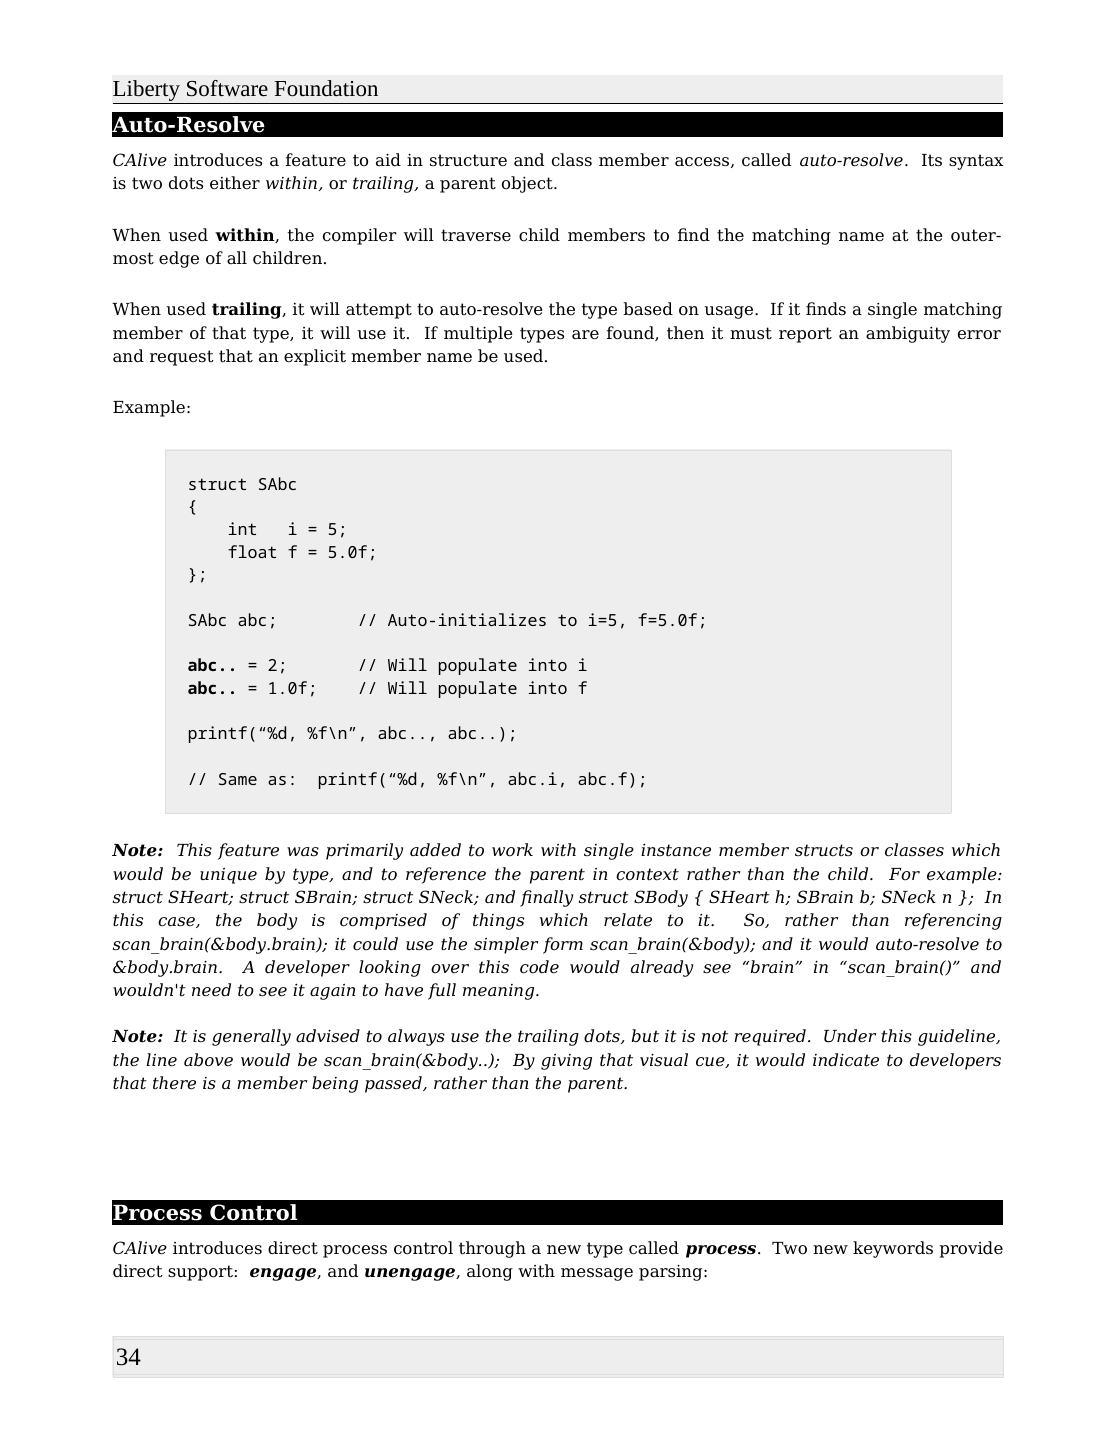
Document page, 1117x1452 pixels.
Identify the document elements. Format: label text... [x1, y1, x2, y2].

text When used within, the compiler will traverse child members to find the matching name at the outer-most edge of all children. [112, 225, 1003, 268]
text struct SAbc { int i = 5; float f = 5.0f; }; SAbc abc; // Auto-initializes to i=5, f=5.0f; abc.. = 2; // Will populate into i abc.. = 1.0f; // Will populate into f printf(“%d, %f\n”, abc.., abc..); // Same as: printf(“%d, %f\n”, abc.i, abc.f); [166, 451, 951, 813]
text When used trailing, it will attempt to auto-resolve the type based on usage. If it finds a single matching member of that type, it will use it. If multiple types are found, then it must report an ambiguity error and request that an explicit member name be used. [112, 300, 1003, 366]
text CAlive introduces a feature to aid in structure and class member access, called auto-resolve. Its syntax is two dots either within, or trailing, a parent object. [112, 151, 1003, 193]
subtitle Process Control [112, 1200, 1003, 1225]
text Note: This feature was primarily added to work with single instance member structs or classes which would be unique by type, and to reference the parent in context rather than the child. For example: struct SHeart; struct SBrain; struct SNeck; and finally struct SBody { SHeart h; SBrain b; SNeck n }; In this case, the body is comprised of things which relate to it. So, rather than referencing scan_brain(&body.brain); it could use the simpler form scan_brain(&body); and it would auto-resolve to &body.brain. A developer looking over this code would already see “brain” in “scan_brain()” and wouldn't need to see it again to have full meaning. Note: It is generally advised to always use the trailing dots, but it is not required. Under this guideline, the line above would be scan_brain(&body..); By giving that visual cue, it would indicate to developers that there is a member being passed, rather than the parent. [112, 841, 1003, 1093]
subtitle Auto-Resolve [112, 112, 1003, 137]
text Example: [112, 398, 1003, 418]
text CAlive introduces direct process control through a new type called process. Two new keywords provide direct support: engage, and unengage, along with message parsing: [112, 1239, 1003, 1282]
